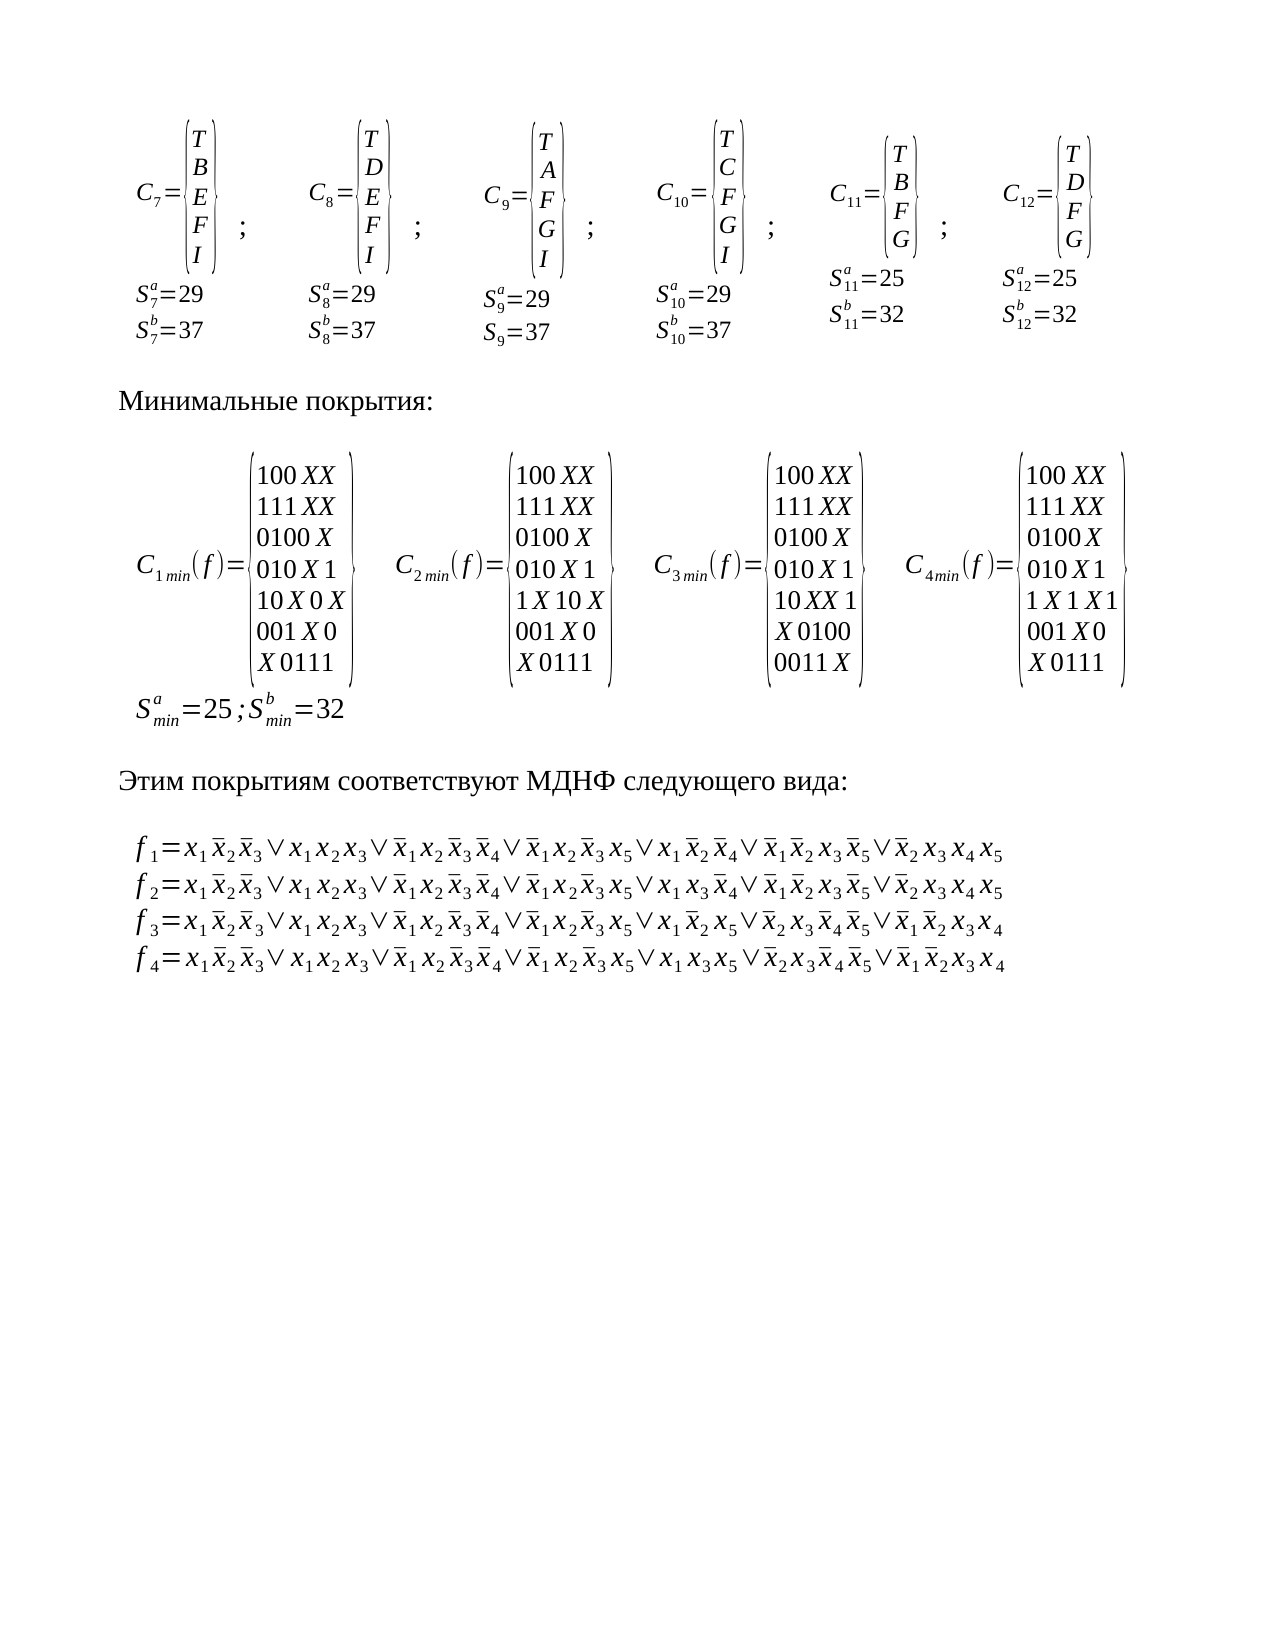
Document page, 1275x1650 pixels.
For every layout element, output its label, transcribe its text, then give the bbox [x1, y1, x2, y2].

text ; ; ; ; ; [118, 118, 1157, 349]
text Минимальные покрытия: [118, 383, 1157, 416]
text Этим покрытиям соответствуют МДНФ следующего вида: [118, 763, 1157, 797]
